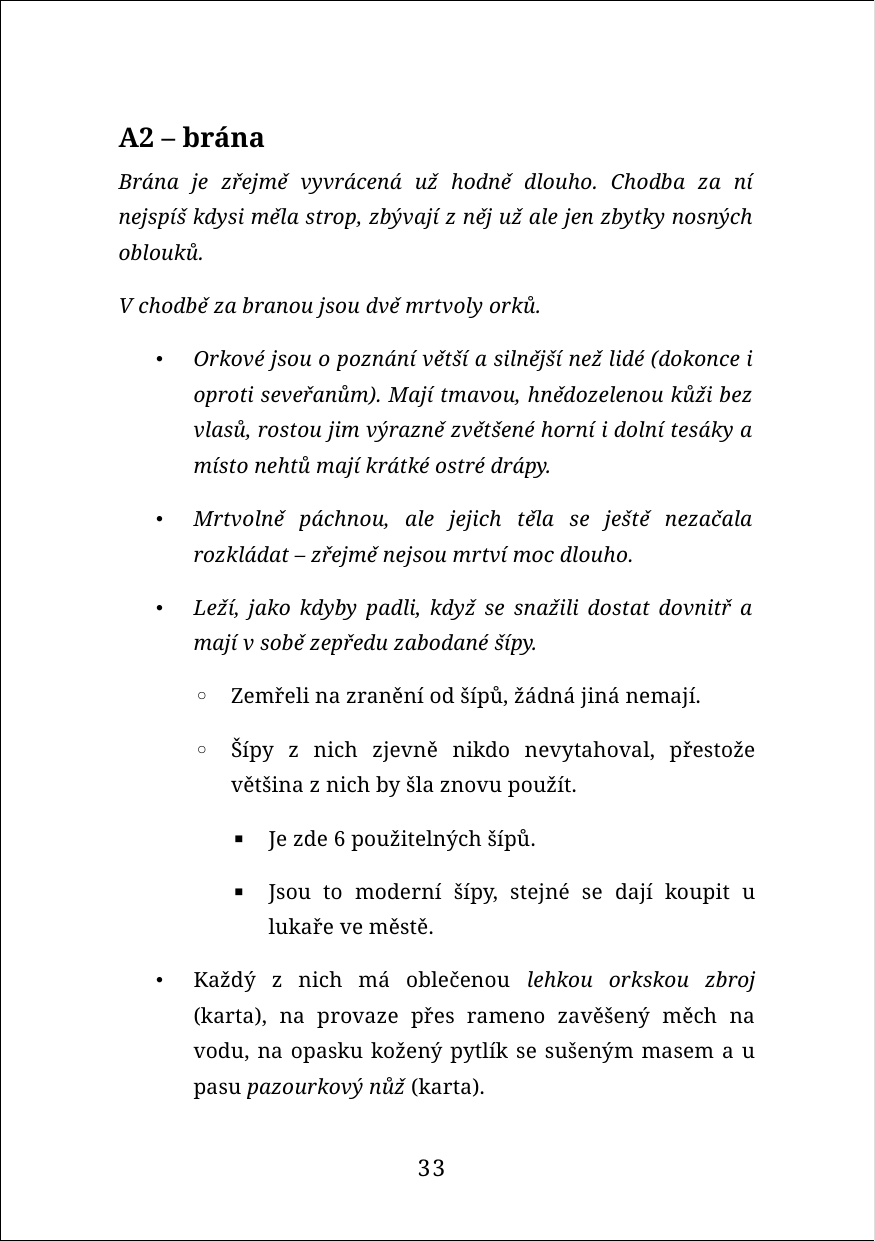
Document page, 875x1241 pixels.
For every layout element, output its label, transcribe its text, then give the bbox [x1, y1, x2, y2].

list Mrtvolně páchnou, ale jejich těla se ještě nezačala rozkládat – zřejmě nejsou mrtví moc dlouho. [156, 504, 756, 568]
list Leží, jako kdyby padli, když se snažili dostat dovnitř a mají v sobě zepředu zabodané šípy. [156, 593, 756, 657]
list Orkové jsou o poznání větší a silnější než lidé (dokonce i oproti seveřanům). Mají tmavou, hnědozelenou kůži bez vlasů, rostou jim výrazně zvětšené horní i dolní tesáky a místo nehtů mají krátké ostré drápy. [156, 344, 756, 479]
subtitle A2 – brána [118, 118, 756, 155]
text V chodbě za branou jsou dvě mrtvoly orků. [118, 291, 756, 319]
list Jsou to moderní šípy, stejné se dají koupit u lukaře ve městě. [231, 877, 756, 941]
list Zemřeli na zranění od šípů, žádná jiná nemají. [193, 682, 756, 710]
list Je zde 6 použitelných šípů. [231, 824, 756, 852]
text Brána je zřejmě vyvrácená už hodně dlouho. Chodba za ní nejspíš kdysi měla strop, zbývají z něj už ale jen zbytky nosných oblouků. [118, 167, 756, 266]
list Šípy z nich zjevně nikdo nevytahoval, přestože většina z nich by šla znovu použít. [193, 735, 756, 799]
list Každý z nich má oblečenou lehkou orkskou zbroj (karta), na provaze přes rameno zavěšený měch na vodu, na opasku kožený pytlík se sušeným masem a u pasu pazourkový nůž (karta). [156, 966, 756, 1101]
